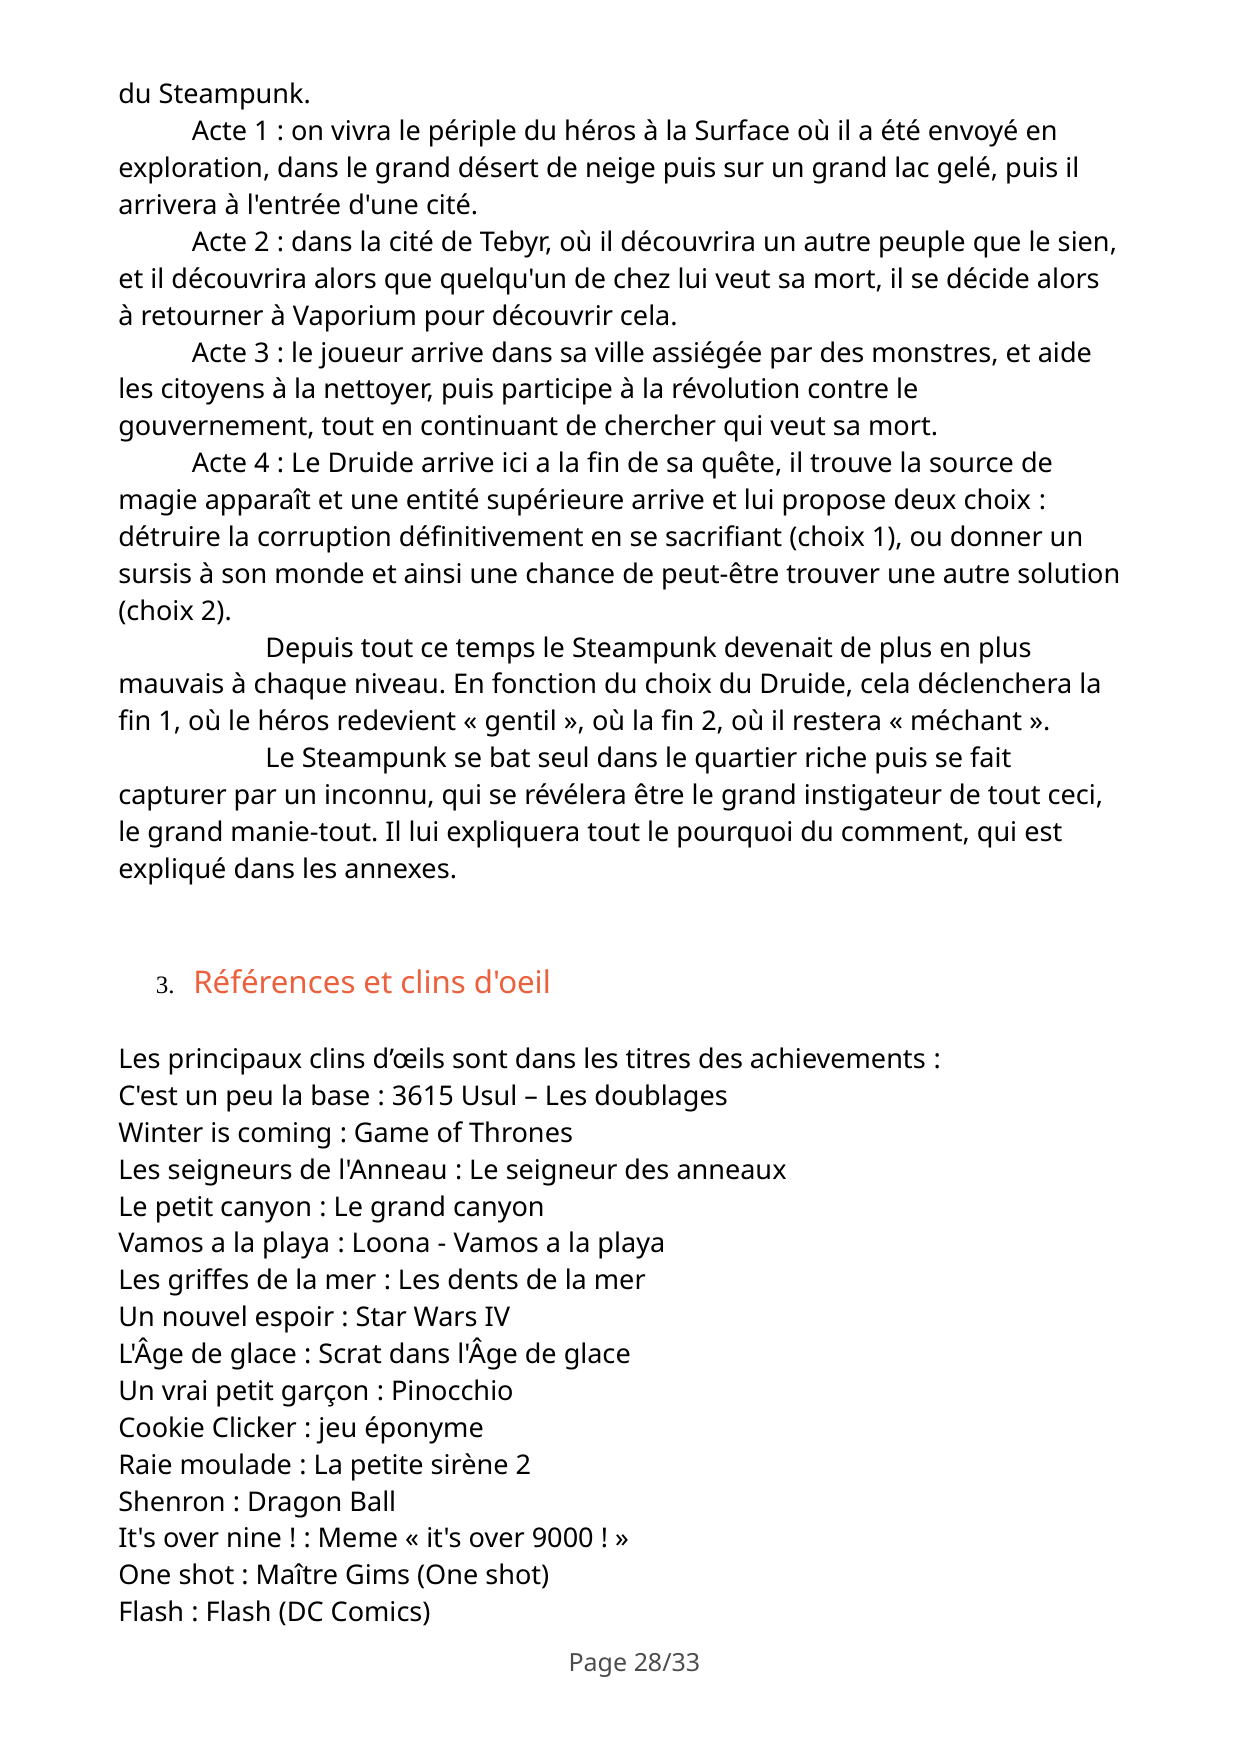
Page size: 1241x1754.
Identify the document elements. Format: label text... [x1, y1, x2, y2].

text Winter is coming : Game of Thrones [118, 1113, 1122, 1150]
text Les principaux clins d’œils sont dans les titres des achievements : [118, 1039, 1122, 1076]
text One shot : Maître Gims (One shot) [118, 1556, 1122, 1593]
text It's over nine ! : Meme « it's over 9000 ! » [118, 1519, 1122, 1556]
text Les griffes de la mer : Les dents de la mer [118, 1261, 1122, 1298]
text Acte 1 : on vivra le périple du héros à la Surface où il a été envoyé en exploration, dans le grand désert de neige puis sur un grand lac gelé, puis il arrivera à l'entrée d'une cité. [118, 112, 1122, 222]
list Références et clins d'oeil [156, 960, 1122, 1003]
text Cookie Clicker : jeu éponyme [118, 1408, 1122, 1445]
text Shenron : Dragon Ball [118, 1482, 1122, 1519]
text Les seigneurs de l'Anneau : Le seigneur des anneaux [118, 1150, 1122, 1187]
text Acte 3 : le joueur arrive dans sa ville assiégée par des monstres, et aide les citoyens à la nettoyer, puis participe à la révolution contre le gouvernement, tout en continuant de chercher qui veut sa mort. [118, 333, 1122, 444]
text Le petit canyon : Le grand canyon [118, 1187, 1122, 1224]
text du Steampunk. [118, 75, 1122, 112]
text Vamos a la playa : Loona - Vamos a la playa [118, 1224, 1122, 1261]
text Flash : Flash (DC Comics) [118, 1593, 1122, 1629]
text L'Âge de glace : Scrat dans l'Âge de glace [118, 1334, 1122, 1371]
text Acte 2 : dans la cité de Tebyr, où il découvrira un autre peuple que le sien, et il découvrira alors que quelqu'un de chez lui veut sa mort, il se décide alors à retourner à Vaporium pour découvrir cela. [118, 222, 1122, 333]
text Un vrai petit garçon : Pinocchio [118, 1371, 1122, 1408]
text C'est un peu la base : 3615 Usul – Les doublages [118, 1076, 1122, 1113]
text Un nouvel espoir : Star Wars IV [118, 1298, 1122, 1334]
text Acte 4 : Le Druide arrive ici a la fin de sa quête, il trouve la source de magie apparaît et une entité supérieure arrive et lui propose deux choix : détruire la corruption définitivement en se sacrifiant (choix 1), ou donner un sursis à son monde et ainsi une chance de peut-être trouver une autre solution (choix 2). [118, 444, 1122, 628]
text Depuis tout ce temps le Steampunk devenait de plus en plus mauvais à chaque niveau. En fonction du choix du Druide, cela déclenchera la fin 1, où le héros redevient « gentil », où la fin 2, où il restera « méchant ». [118, 628, 1122, 739]
text Le Steampunk se bat seul dans le quartier riche puis se fait capturer par un inconnu, qui se révélera être le grand instigateur de tout ceci, le grand manie-tout. Il lui expliquera tout le pourquoi du comment, qui est expliqué dans les annexes. [118, 739, 1122, 886]
text Raie moulade : La petite sirène 2 [118, 1445, 1122, 1482]
